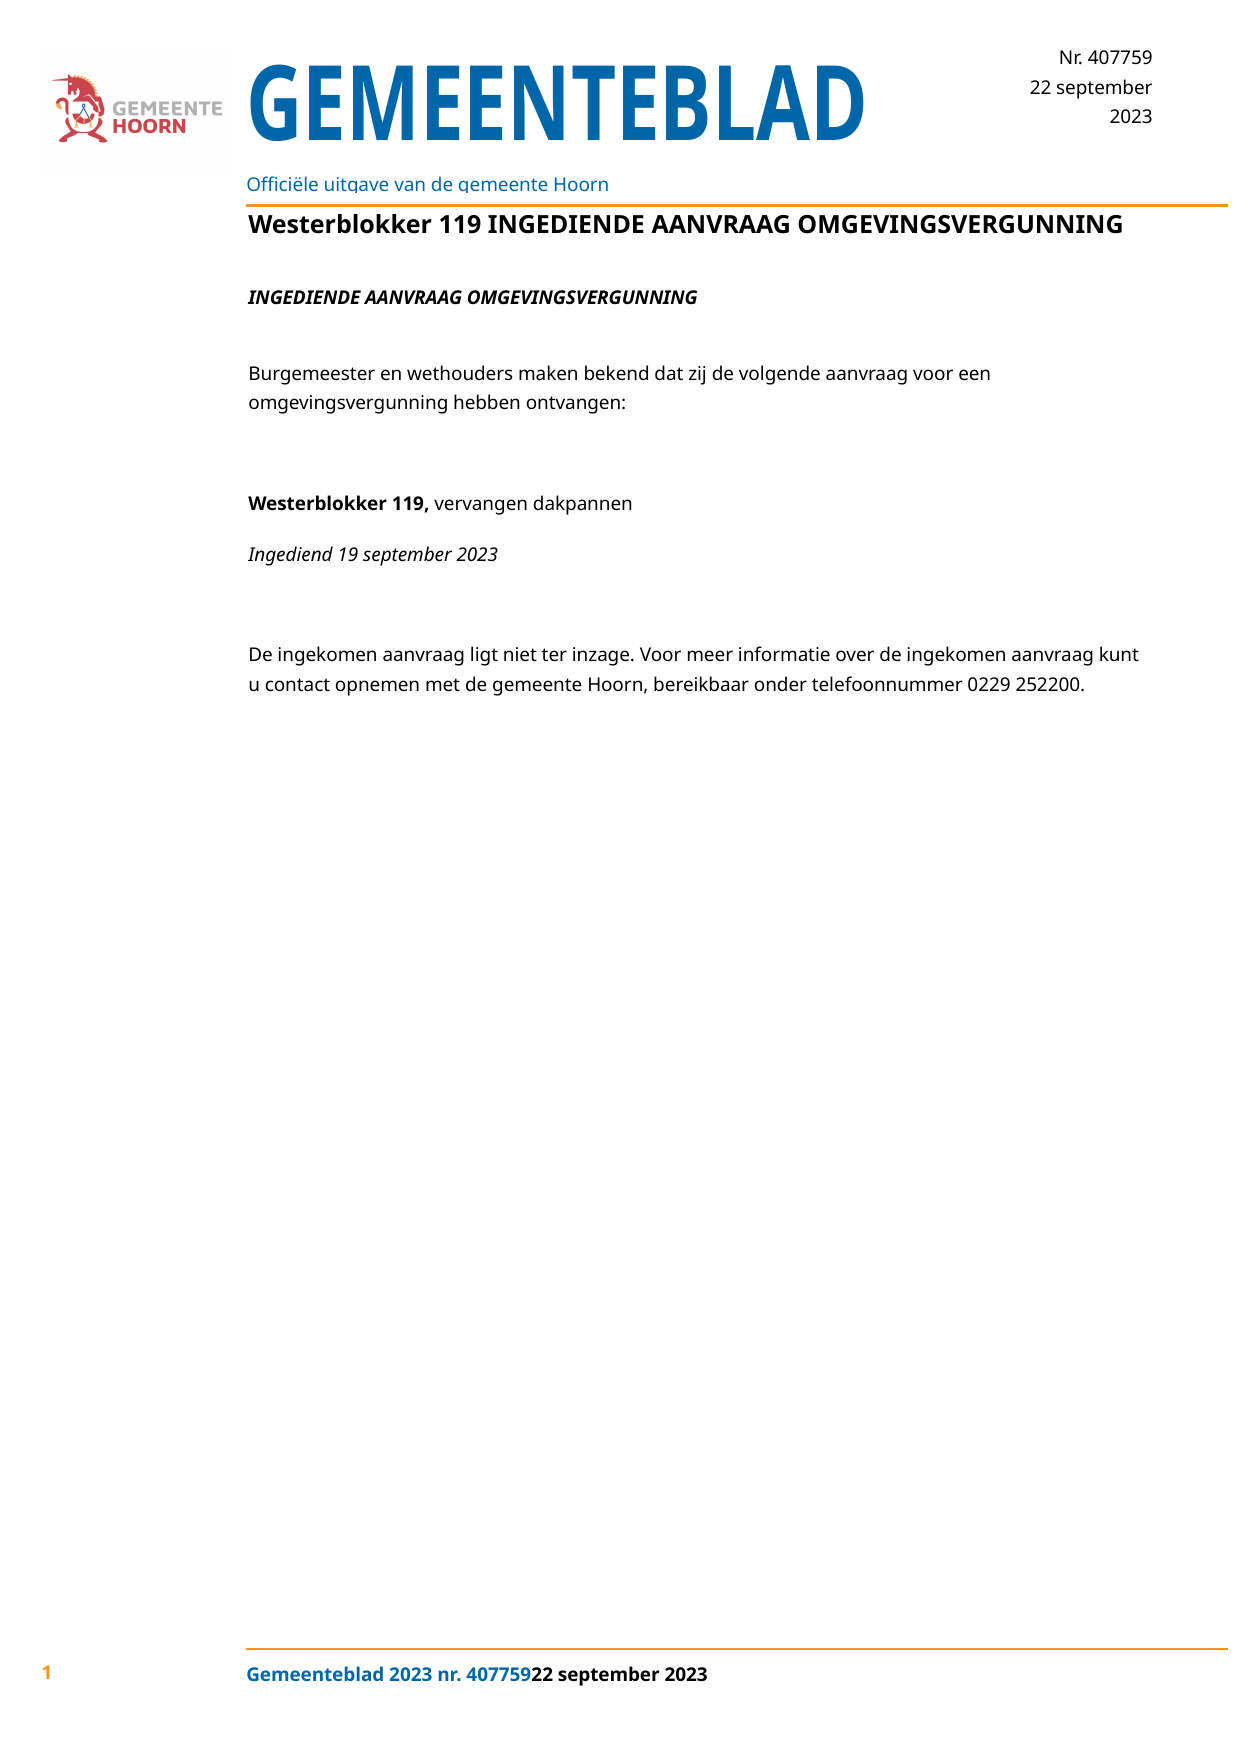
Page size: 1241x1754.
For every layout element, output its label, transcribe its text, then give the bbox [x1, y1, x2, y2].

text INGEDIENDE AANVRAAG OMGEVINGSVERGUNNING [248, 284, 1152, 309]
picture [41, 47, 231, 172]
text De ingekomen aanvraag ligt niet ter inzage. Voor meer informatie over de ingekomen aanvraag kunt u contact opnemen met de gemeente Hoorn, bereikbaar onder telefoonnummer 0229 252200. [248, 642, 1152, 697]
text Ingediend 19 september 2023 [248, 541, 1152, 567]
text Westerblokker 119 INGEDIENDE AANVRAAG OMGEVINGSVERGUNNING [248, 207, 1152, 241]
text Burgemeester en wethouders maken bekend dat zij de volgende aanvraag voor een omgevingsvergunning hebben ontvangen: [248, 360, 1152, 415]
text Westerblokker 119, vervangen dakpannen [248, 490, 1152, 516]
